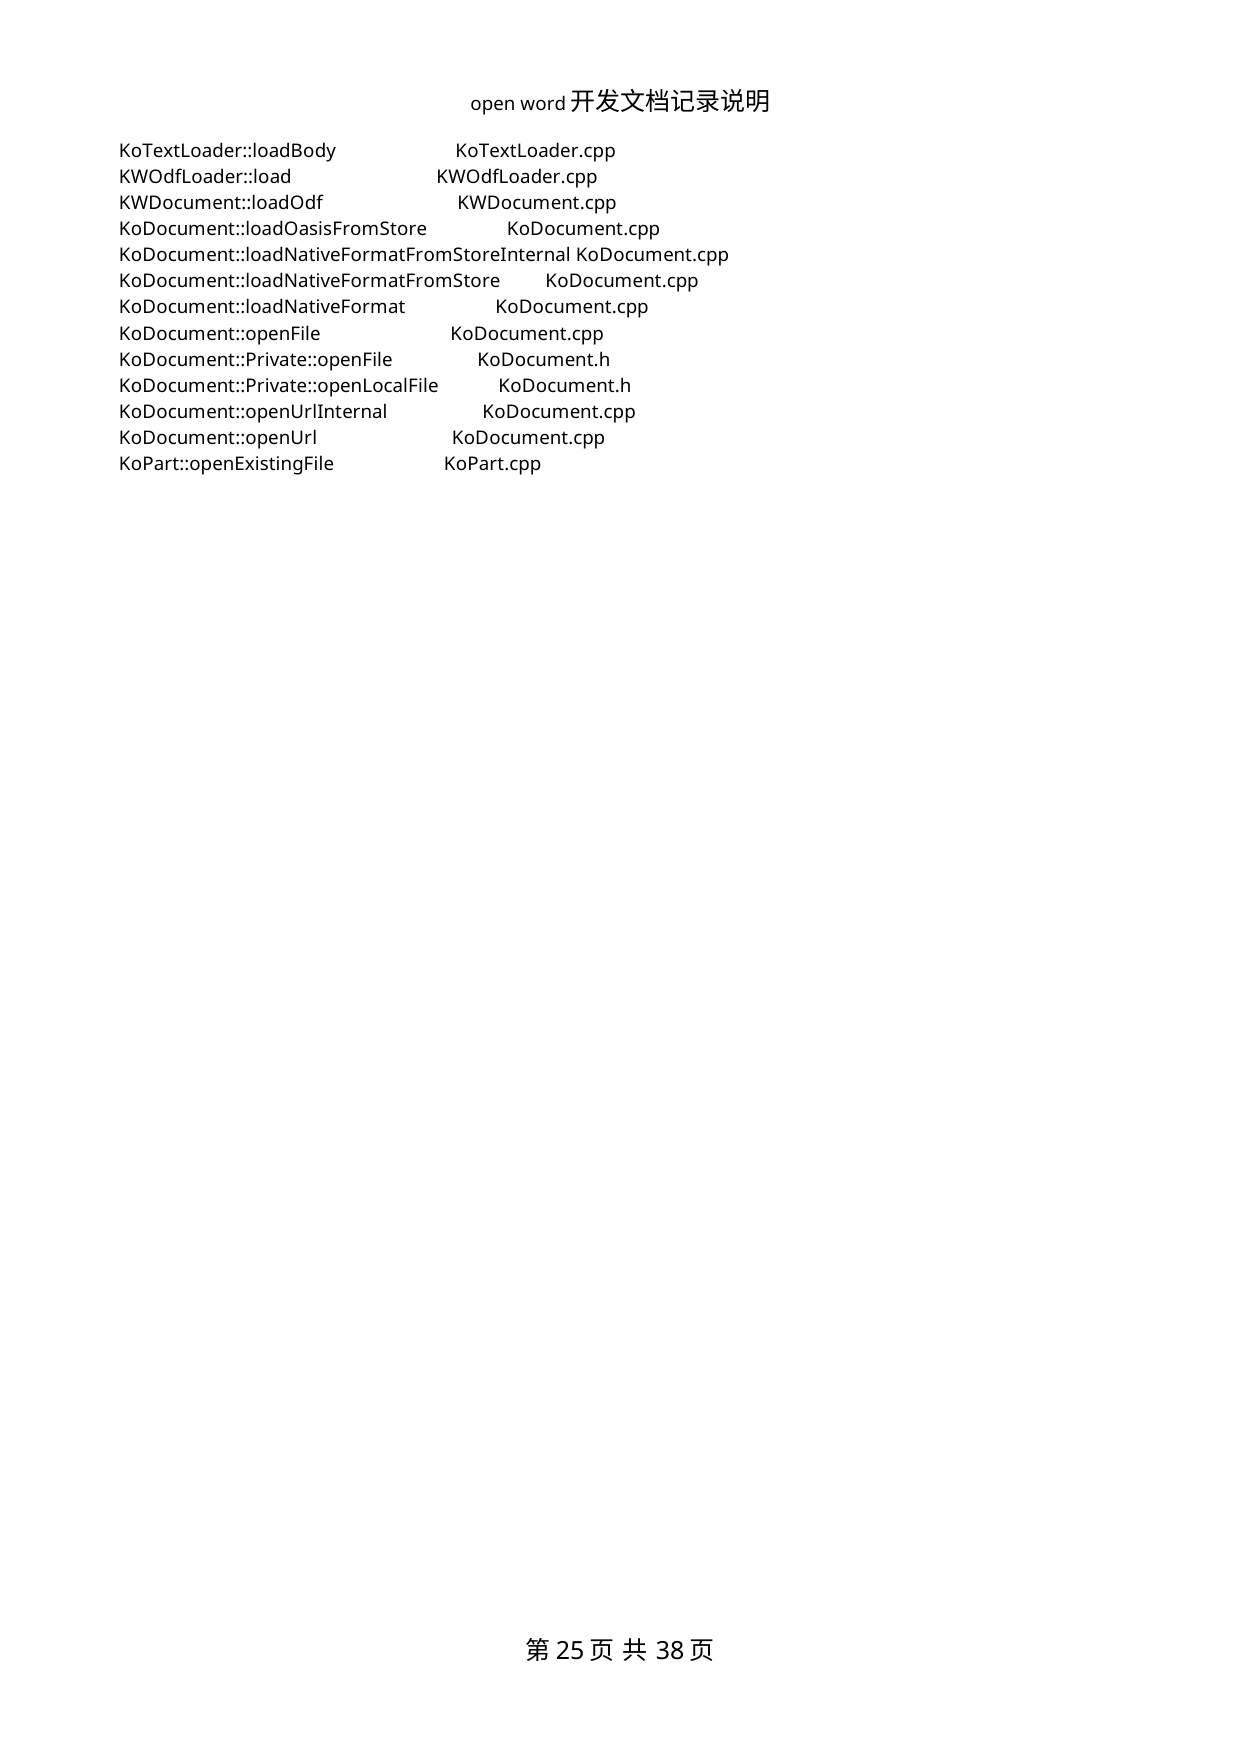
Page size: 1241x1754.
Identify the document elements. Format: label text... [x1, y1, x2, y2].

text KoPart::openExistingFile KoPart.cpp [119, 450, 1121, 476]
text KoDocument::Private::openLocalFile KoDocument.h [119, 372, 1121, 398]
text KWOdfLoader::load KWOdfLoader.cpp [119, 163, 1121, 189]
text KoDocument::openUrlInternal KoDocument.cpp [119, 398, 1121, 424]
text KoDocument::loadNativeFormat KoDocument.cpp [119, 293, 1121, 319]
text KoDocument::loadNativeFormatFromStore KoDocument.cpp [119, 267, 1121, 293]
text KWDocument::loadOdf KWDocument.cpp [119, 189, 1121, 215]
text KoDocument::loadNativeFormatFromStoreInternal KoDocument.cpp [119, 241, 1121, 267]
text KoDocument::loadOasisFromStore KoDocument.cpp [119, 215, 1121, 241]
text KoDocument::openUrl KoDocument.cpp [119, 424, 1121, 450]
text KoDocument::openFile KoDocument.cpp [119, 319, 1121, 346]
text KoDocument::Private::openFile KoDocument.h [119, 346, 1121, 372]
text KoTextLoader::loadBody KoTextLoader.cpp [119, 137, 1121, 163]
